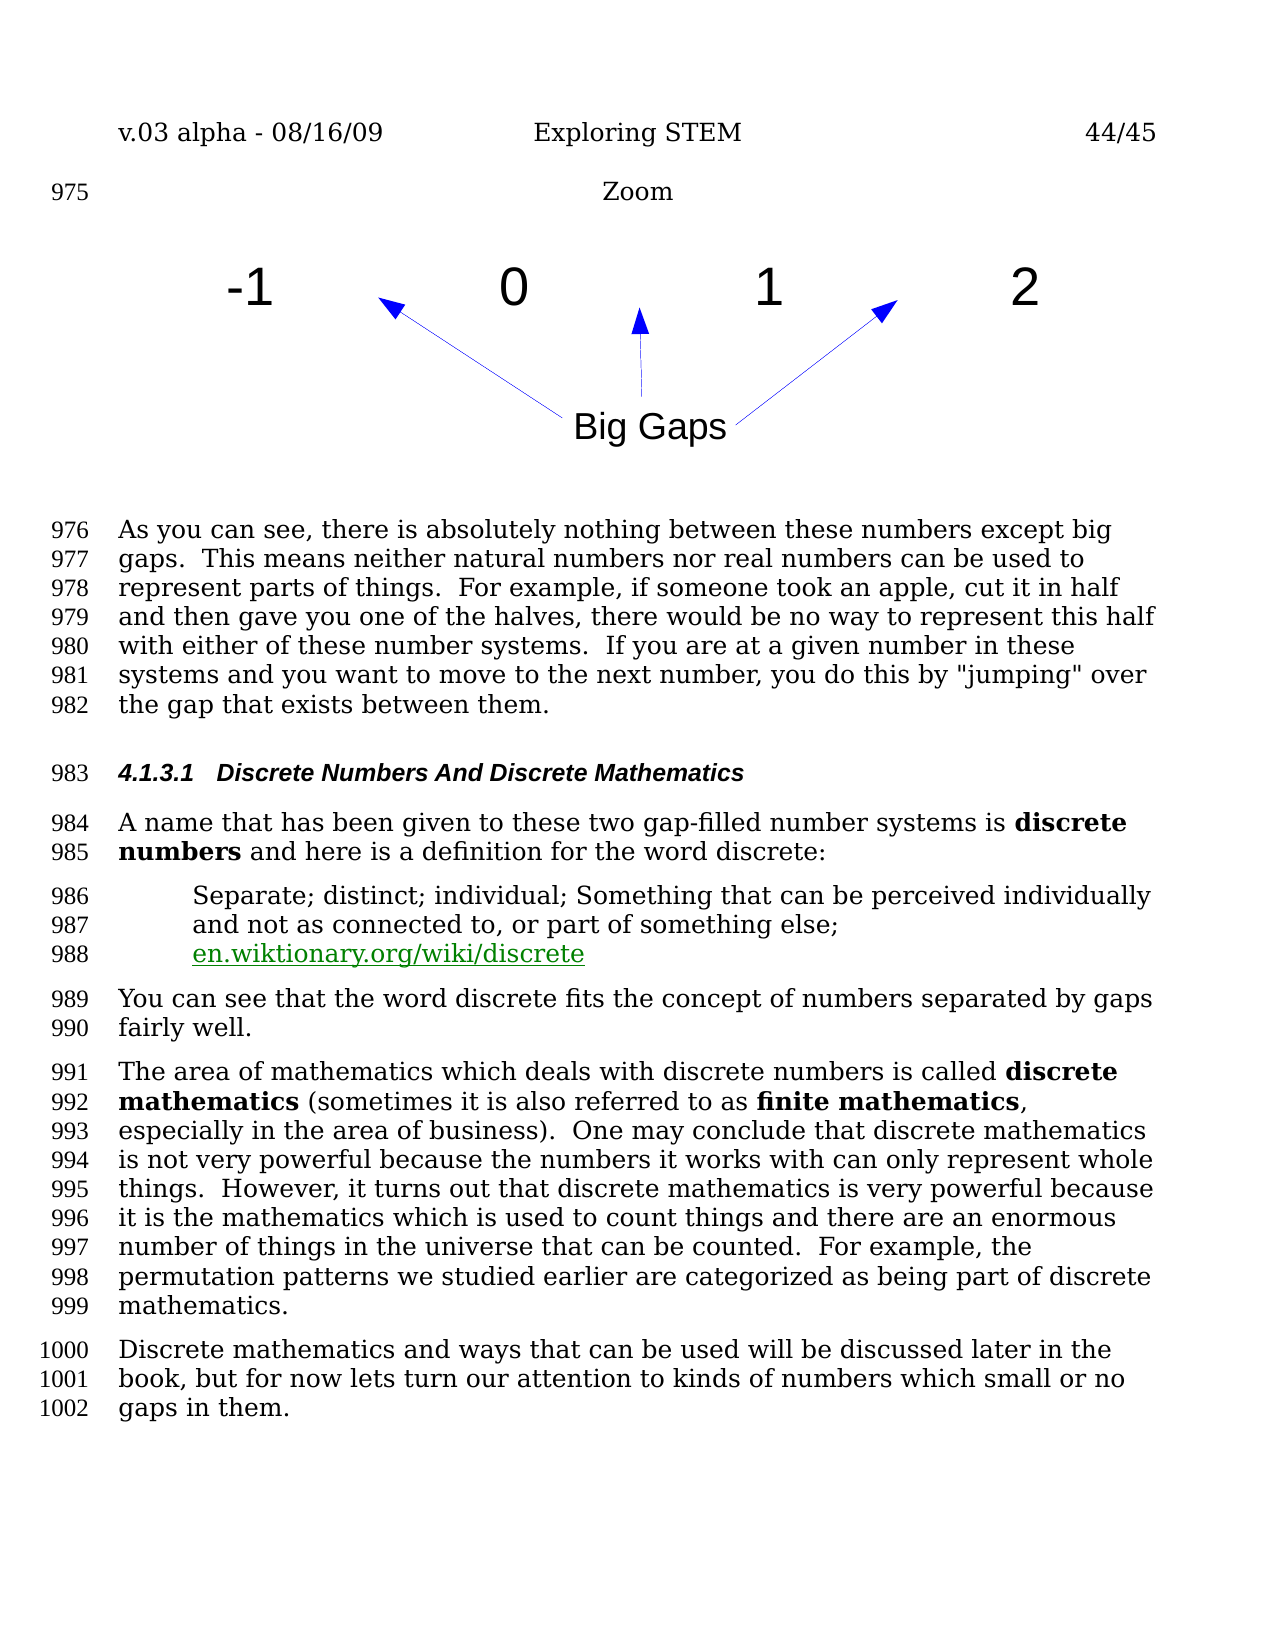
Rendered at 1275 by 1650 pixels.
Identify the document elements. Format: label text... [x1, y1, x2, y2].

text Separate; distinct; individual; Something that can be perceived individually and not as connected to, or part of something else; en.wiktionary.org/wiki/discrete [192, 881, 1157, 969]
text The area of mathematics which deals with discrete numbers is called discrete mathematics (sometimes it is also referred to as finite mathematics, especially in the area of business). One may conclude that discrete mathematics is not very powerful because the numbers it works with can only represent whole things. However, it turns out that discrete mathematics is very powerful because it is the mathematics which is used to count things and there are an enormous number of things in the universe that can be counted. For example, the permutation patterns we studied earlier are categorized as being part of discrete mathematics. [118, 1057, 1157, 1320]
text You can see that the word discrete fits the concept of numbers separated by gaps fairly well. [118, 984, 1157, 1042]
text Zoom [118, 177, 1157, 206]
text Discrete mathematics and ways that can be used will be discussed later in the book, but for now lets turn our attention to kinds of numbers which small or no gaps in them. [118, 1335, 1157, 1422]
text A name that has been given to these two gap-filled number systems is discrete numbers and here is a definition for the word discrete: [118, 807, 1157, 866]
subtitle Discrete Numbers And Discrete Mathematics [118, 758, 1157, 787]
text As you can see, there is absolutely nothing between these numbers except big gaps. This means neither natural numbers nor real numbers can be used to represent parts of things. For example, if someone took an apple, cut it in half and then gave you one of the halves, there would be no way to represent this half with either of these number systems. If you are at a given number in these systems and you want to move to the next number, you do this by "jumping" over the gap that exists between them. [118, 515, 1157, 719]
